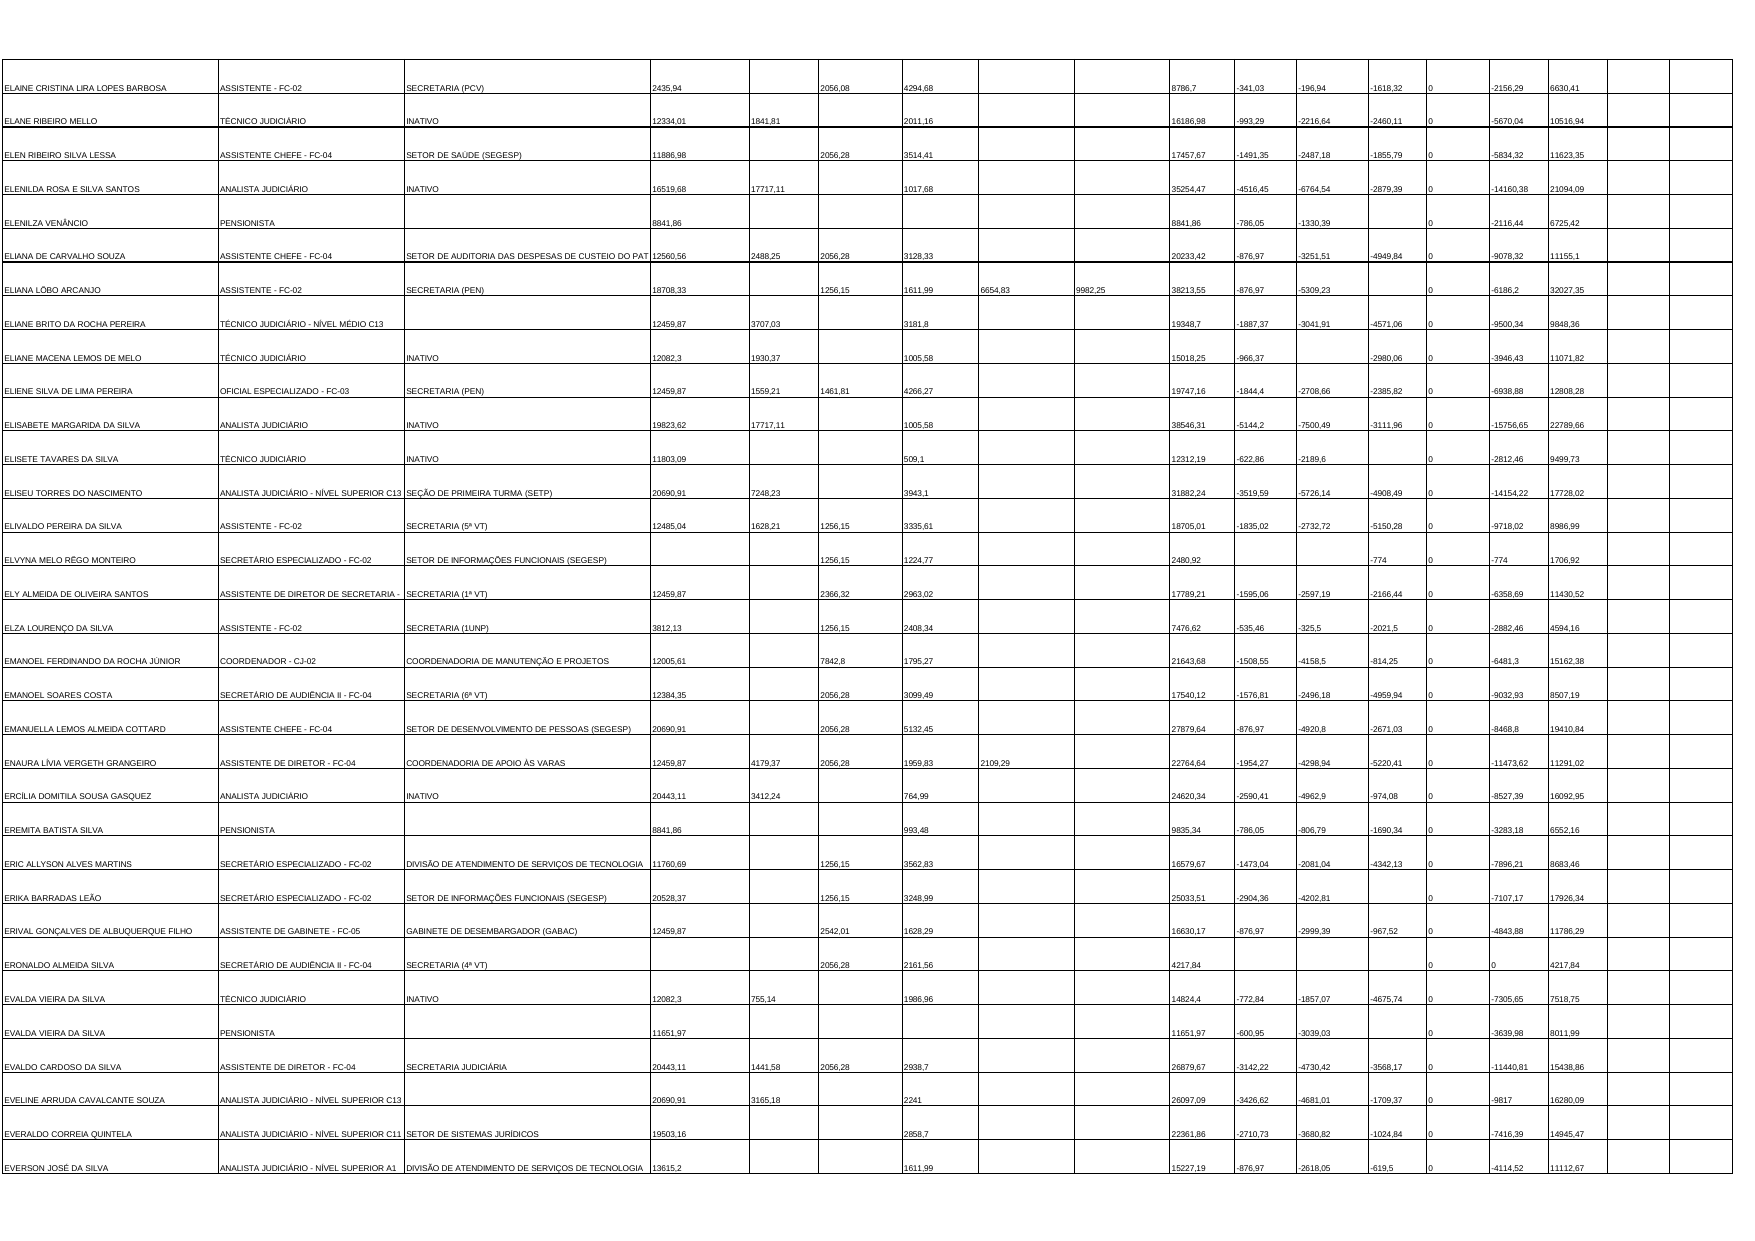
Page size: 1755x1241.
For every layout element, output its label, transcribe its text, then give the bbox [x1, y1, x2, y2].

table_cell [1075, 431, 1169, 464]
table_cell [1608, 1005, 1669, 1038]
table_header -341,03 [1235, 60, 1296, 93]
table_cell [1369, 431, 1426, 464]
table_cell EVERALDO CORREIA QUINTELA [3, 1106, 218, 1139]
table_cell [1608, 836, 1669, 869]
table_cell [903, 195, 978, 228]
table_cell 18705,01 [1170, 499, 1234, 532]
table_cell SETOR DE DESENVOLVIMENTO DE PESSOAS (SEGESP) [405, 701, 650, 734]
table_cell SECRETARIA (PEN) [405, 364, 650, 397]
table_cell 509,1 [903, 431, 978, 464]
table_cell 1628,29 [903, 904, 978, 937]
table_cell -4920,8 [1297, 701, 1368, 734]
table_cell 14824,4 [1170, 971, 1234, 1004]
table_cell -876,97 [1235, 1140, 1296, 1173]
table_cell [1670, 465, 1732, 498]
table_cell ELANE RIBEIRO MELLO [3, 94, 218, 126]
table_cell 11786,29 [1549, 904, 1607, 937]
table_cell 12334,01 [651, 94, 749, 126]
table_cell [405, 1005, 650, 1038]
table_cell 16519,68 [651, 161, 749, 194]
table_cell [1235, 938, 1296, 970]
table_cell 2542,01 [819, 904, 902, 937]
table_cell 2480,92 [1170, 533, 1234, 565]
table_cell 9835,34 [1170, 803, 1234, 835]
table_cell 0 [1427, 938, 1489, 970]
table_cell 1005,58 [903, 330, 978, 363]
table_cell EREMITA BATISTA SILVA [3, 803, 218, 835]
table_cell 19503,16 [651, 1106, 749, 1139]
table_cell 22764,64 [1170, 735, 1234, 768]
table_cell ANALISTA JUDICIÁRIO [219, 769, 404, 802]
table_cell 7476,62 [1170, 600, 1234, 633]
table_header 8786,7 [1170, 60, 1234, 93]
table_cell [979, 1106, 1074, 1139]
table_cell DIVISÃO DE ATENDIMENTO DE SERVIÇOS DE TECNOLOGIA [405, 1140, 650, 1173]
table_cell [979, 499, 1074, 532]
table_cell ELISEU TORRES DO NASCIMENTO [3, 465, 218, 498]
table_cell [979, 904, 1074, 937]
table_header ASSISTENTE - FC-02 [219, 60, 404, 93]
table_cell ASSISTENTE - FC-02 [219, 600, 404, 633]
table_cell 12082,3 [651, 330, 749, 363]
table_cell [979, 296, 1074, 329]
table_cell 1706,92 [1549, 533, 1607, 565]
table_cell 0 [1427, 904, 1489, 937]
table_cell [1670, 904, 1732, 937]
table_cell [1608, 904, 1669, 937]
table_cell [1670, 94, 1732, 126]
table_cell [1608, 634, 1669, 667]
table_cell 0 [1427, 1005, 1489, 1038]
table_cell 11651,97 [651, 1005, 749, 1038]
table_cell 27879,64 [1170, 701, 1234, 734]
table_cell ASSISTENTE DE DIRETOR DE SECRETARIA - [219, 566, 404, 599]
table_cell ANALISTA JUDICIÁRIO [219, 398, 404, 430]
table_cell 16630,17 [1170, 904, 1234, 937]
table_cell ERONALDO ALMEIDA SILVA [3, 938, 218, 970]
table_cell [750, 263, 818, 295]
table_cell -11440,81 [1490, 1039, 1548, 1072]
table_cell [1297, 330, 1368, 363]
table_cell 2161,56 [903, 938, 978, 970]
table_cell 1256,15 [819, 499, 902, 532]
table_cell ELVYNA MELO RÊGO MONTEIRO [3, 533, 218, 565]
table_cell EMANUELLA LEMOS ALMEIDA COTTARD [3, 701, 218, 734]
table_cell [1075, 398, 1169, 430]
table_cell 0 [1427, 195, 1489, 228]
table_cell 0 [1427, 836, 1489, 869]
table_cell -5309,23 [1297, 263, 1368, 295]
table_cell 20443,11 [651, 769, 749, 802]
table_cell 0 [1427, 533, 1489, 565]
table_cell [651, 533, 749, 565]
table_cell -786,05 [1235, 195, 1296, 228]
table_cell -1835,02 [1235, 499, 1296, 532]
table_cell [979, 195, 1074, 228]
table_cell -4843,88 [1490, 904, 1548, 937]
table_header 0 [1427, 60, 1489, 93]
table_cell 16579,67 [1170, 836, 1234, 869]
table_cell 11803,09 [651, 431, 749, 464]
table_cell -2882,46 [1490, 600, 1548, 633]
table_cell -2879,39 [1369, 161, 1426, 194]
table_cell ASSISTENTE - FC-02 [219, 499, 404, 532]
table_cell [1608, 465, 1669, 498]
table_cell 0 [1427, 668, 1489, 700]
table_cell 8986,99 [1549, 499, 1607, 532]
table_cell ASSISTENTE CHEFE - FC-04 [219, 701, 404, 734]
table_cell ELIANA DE CARVALHO SOUZA [3, 229, 218, 261]
table_cell 15227,19 [1170, 1140, 1234, 1173]
table_cell 20690,91 [651, 465, 749, 498]
table_cell [1670, 971, 1732, 1004]
table_cell [750, 634, 818, 667]
table_cell 17540,12 [1170, 668, 1234, 700]
table_cell ELIVALDO PEREIRA DA SILVA [3, 499, 218, 532]
table_cell [1608, 398, 1669, 430]
table_cell [1075, 769, 1169, 802]
table_cell 11430,52 [1549, 566, 1607, 599]
table_cell [1075, 1106, 1169, 1139]
table_cell [1075, 1073, 1169, 1105]
table_cell -1887,37 [1235, 296, 1296, 329]
table_cell [750, 668, 818, 700]
table_cell 1795,27 [903, 634, 978, 667]
table_header [979, 60, 1074, 93]
table_cell ELIENE SILVA DE LIMA PEREIRA [3, 364, 218, 397]
table_cell SECRETARIA (PEN) [405, 263, 650, 295]
table_cell [1235, 533, 1296, 565]
table_cell ERCÍLIA DOMITILA SOUSA GASQUEZ [3, 769, 218, 802]
table_cell -806,79 [1297, 803, 1368, 835]
table_cell 12459,87 [651, 296, 749, 329]
table_cell 6654,83 [979, 263, 1074, 295]
table_cell 17926,34 [1549, 870, 1607, 903]
table_cell 3412,24 [750, 769, 818, 802]
table_cell ANALISTA JUDICIÁRIO - NÍVEL SUPERIOR C13 [219, 1073, 404, 1105]
table_cell 25033,51 [1170, 870, 1234, 903]
table_cell 0 [1427, 701, 1489, 734]
table_cell -814,25 [1369, 634, 1426, 667]
table_cell [405, 1073, 650, 1105]
table_cell 1256,15 [819, 533, 902, 565]
table_cell 31882,24 [1170, 465, 1234, 498]
table_cell ELISABETE MARGARIDA DA SILVA [3, 398, 218, 430]
table_cell -7500,49 [1297, 398, 1368, 430]
table_cell -6186,2 [1490, 263, 1548, 295]
table_cell 4217,84 [1170, 938, 1234, 970]
table_cell [819, 94, 902, 126]
table_cell SECRETÁRIO ESPECIALIZADO - FC-02 [219, 836, 404, 869]
table_cell -3111,96 [1369, 398, 1426, 430]
table_cell [979, 803, 1074, 835]
table_cell SEÇÃO DE PRIMEIRA TURMA (SETP) [405, 465, 650, 498]
table_cell INATIVO [405, 971, 650, 1004]
table_cell [979, 1140, 1074, 1173]
table_cell [979, 600, 1074, 633]
table_cell [1670, 195, 1732, 228]
table_cell 0 [1427, 431, 1489, 464]
table_cell [1670, 161, 1732, 194]
table_cell [1369, 195, 1426, 228]
table_cell ELZA LOURENÇO DA SILVA [3, 600, 218, 633]
table_cell [750, 128, 818, 160]
table_cell -14160,38 [1490, 161, 1548, 194]
table_cell 9848,36 [1549, 296, 1607, 329]
table_cell [1075, 735, 1169, 768]
table_cell 15438,86 [1549, 1039, 1607, 1072]
table_cell [651, 938, 749, 970]
table_cell 2858,7 [903, 1106, 978, 1139]
table_cell -774 [1490, 533, 1548, 565]
table_cell [819, 465, 902, 498]
table_cell 755,14 [750, 971, 818, 1004]
table_cell 1256,15 [819, 836, 902, 869]
table_cell -4571,06 [1369, 296, 1426, 329]
table_cell 0 [1427, 330, 1489, 363]
table_cell [1670, 1039, 1732, 1072]
table_header 4294,68 [903, 60, 978, 93]
table_cell [1670, 296, 1732, 329]
table_cell 2241 [903, 1073, 978, 1105]
table_cell 8841,86 [651, 195, 749, 228]
table_cell [1670, 398, 1732, 430]
table_cell 0 [1427, 803, 1489, 835]
table_cell [819, 971, 902, 1004]
table_cell [979, 533, 1074, 565]
table_header [1075, 60, 1169, 93]
table_cell 11071,82 [1549, 330, 1607, 363]
table_cell [1075, 971, 1169, 1004]
table_cell [750, 938, 818, 970]
table_cell 9499,73 [1549, 431, 1607, 464]
table_cell -2812,46 [1490, 431, 1548, 464]
table_cell -1024,84 [1369, 1106, 1426, 1139]
table_cell SECRETÁRIO ESPECIALIZADO - FC-02 [219, 533, 404, 565]
table_cell -619,5 [1369, 1140, 1426, 1173]
table_cell [979, 701, 1074, 734]
table_cell [1297, 938, 1368, 970]
table_cell [1608, 735, 1669, 768]
table_cell -7305,65 [1490, 971, 1548, 1004]
table_cell -786,05 [1235, 803, 1296, 835]
table_header 2435,94 [651, 60, 749, 93]
table_cell -876,97 [1235, 229, 1296, 261]
table_cell 1005,58 [903, 398, 978, 430]
table_cell -4730,42 [1297, 1039, 1368, 1072]
table_cell -6481,3 [1490, 634, 1548, 667]
table_cell 7842,8 [819, 634, 902, 667]
table_cell [750, 836, 818, 869]
table_cell ELISETE TAVARES DA SILVA [3, 431, 218, 464]
table_cell 1256,15 [819, 263, 902, 295]
table_header -2156,29 [1490, 60, 1548, 93]
table_cell -2904,36 [1235, 870, 1296, 903]
table_cell -15756,65 [1490, 398, 1548, 430]
table_cell ERIVAL GONÇALVES DE ALBUQUERQUE FILHO [3, 904, 218, 937]
table_cell ELY ALMEIDA DE OLIVEIRA SANTOS [3, 566, 218, 599]
table_cell 2011,16 [903, 94, 978, 126]
table_cell [1670, 128, 1732, 160]
table_cell -8468,8 [1490, 701, 1548, 734]
table_cell 12459,87 [651, 364, 749, 397]
table_cell [750, 533, 818, 565]
table_cell 0 [1490, 938, 1548, 970]
table_cell -4681,01 [1297, 1073, 1368, 1105]
table_cell [750, 431, 818, 464]
table_cell 0 [1427, 499, 1489, 532]
table_cell [1369, 938, 1426, 970]
table_cell ENAURA LÍVIA VERGETH GRANGEIRO [3, 735, 218, 768]
table_cell 32027,35 [1549, 263, 1607, 295]
table_cell -2460,11 [1369, 94, 1426, 126]
table_cell 0 [1427, 769, 1489, 802]
table_cell SECRETÁRIO ESPECIALIZADO - FC-02 [219, 870, 404, 903]
table_cell 3181,8 [903, 296, 978, 329]
table_cell [1670, 499, 1732, 532]
table_cell 3165,18 [750, 1073, 818, 1105]
table_cell -4298,94 [1297, 735, 1368, 768]
table_cell 0 [1427, 1039, 1489, 1072]
table_cell [1369, 1005, 1426, 1038]
table_cell 16092,95 [1549, 769, 1607, 802]
table_cell 0 [1427, 229, 1489, 261]
table_cell [1670, 1073, 1732, 1105]
table_cell [1608, 938, 1669, 970]
table_cell 2056,28 [819, 938, 902, 970]
table_cell [1608, 195, 1669, 228]
table_cell -3519,59 [1235, 465, 1296, 498]
table_cell [1075, 1005, 1169, 1038]
table_cell [1075, 668, 1169, 700]
table_cell 3707,03 [750, 296, 818, 329]
table_cell [979, 870, 1074, 903]
table_cell ASSISTENTE DE DIRETOR - FC-04 [219, 1039, 404, 1072]
table_cell ELIANA LÔBO ARCANJO [3, 263, 218, 295]
table_cell 14945,47 [1549, 1106, 1607, 1139]
table_cell [1075, 229, 1169, 261]
table_cell [979, 364, 1074, 397]
table_cell 3099,49 [903, 668, 978, 700]
table_cell [1608, 161, 1669, 194]
table_cell -2021,5 [1369, 600, 1426, 633]
table_cell 26097,09 [1170, 1073, 1234, 1105]
table_cell EVALDA VIEIRA DA SILVA [3, 971, 218, 1004]
table_cell COORDENADOR - CJ-02 [219, 634, 404, 667]
table_cell -8527,39 [1490, 769, 1548, 802]
table_cell SECRETARIA (4ª VT) [405, 938, 650, 970]
table_cell 3562,83 [903, 836, 978, 869]
table_cell ERIKA BARRADAS LEÃO [3, 870, 218, 903]
table_cell 0 [1427, 735, 1489, 768]
table_cell 4266,27 [903, 364, 978, 397]
table_cell 3943,1 [903, 465, 978, 498]
table_cell 1628,21 [750, 499, 818, 532]
table_cell -1855,79 [1369, 128, 1426, 160]
table_cell -4908,49 [1369, 465, 1426, 498]
table_cell [819, 161, 902, 194]
table_cell COORDENADORIA DE APOIO ÀS VARAS [405, 735, 650, 768]
table_cell [979, 971, 1074, 1004]
table_cell -2166,44 [1369, 566, 1426, 599]
table_cell 0 [1427, 600, 1489, 633]
table_cell 0 [1427, 971, 1489, 1004]
table_cell 12485,04 [651, 499, 749, 532]
table_cell -2618,05 [1297, 1140, 1368, 1173]
table_cell 7518,75 [1549, 971, 1607, 1004]
table_cell [979, 634, 1074, 667]
table_cell ELENILDA ROSA E SILVA SANTOS [3, 161, 218, 194]
table_cell -7107,17 [1490, 870, 1548, 903]
table_cell [903, 1005, 978, 1038]
table_header -1618,32 [1369, 60, 1426, 93]
table_cell SECRETARIA (5ª VT) [405, 499, 650, 532]
table_cell ELIANE BRITO DA ROCHA PEREIRA [3, 296, 218, 329]
table_cell [819, 1140, 902, 1173]
table_cell -4962,9 [1297, 769, 1368, 802]
table_cell -2980,06 [1369, 330, 1426, 363]
table_cell -6358,69 [1490, 566, 1548, 599]
table_cell [979, 1005, 1074, 1038]
table_cell 22789,66 [1549, 398, 1607, 430]
table_cell [1670, 1140, 1732, 1173]
table_cell [979, 769, 1074, 802]
table_cell 0 [1427, 94, 1489, 126]
table_cell [819, 1073, 902, 1105]
table_cell [979, 398, 1074, 430]
table_cell [1608, 296, 1669, 329]
table_cell 19747,16 [1170, 364, 1234, 397]
table_cell [1670, 600, 1732, 633]
table_header 6630,41 [1549, 60, 1607, 93]
table_cell 16186,98 [1170, 94, 1234, 126]
table_cell [1670, 566, 1732, 599]
table_cell ANALISTA JUDICIÁRIO [219, 161, 404, 194]
table_cell INATIVO [405, 330, 650, 363]
table_cell 9982,25 [1075, 263, 1169, 295]
table_cell [1608, 566, 1669, 599]
table_cell 3514,41 [903, 128, 978, 160]
table_header 2056,08 [819, 60, 902, 93]
table_cell [750, 566, 818, 599]
table_header SECRETARIA (PCV) [405, 60, 650, 93]
table_cell 2109,29 [979, 735, 1074, 768]
table_cell [1608, 1106, 1669, 1139]
table_cell -535,46 [1235, 600, 1296, 633]
table_cell [750, 195, 818, 228]
table_cell -4202,81 [1297, 870, 1368, 903]
table_cell 20528,37 [651, 870, 749, 903]
table_cell 1986,96 [903, 971, 978, 1004]
table_cell SETOR DE SISTEMAS JURÍDICOS [405, 1106, 650, 1139]
table_cell -1491,35 [1235, 128, 1296, 160]
table_cell 17789,21 [1170, 566, 1234, 599]
table_cell 12459,87 [651, 566, 749, 599]
table_cell [1075, 634, 1169, 667]
table_cell 2056,28 [819, 701, 902, 734]
table_cell -7416,39 [1490, 1106, 1548, 1139]
table_cell 35254,47 [1170, 161, 1234, 194]
table_cell -5150,28 [1369, 499, 1426, 532]
table_cell 2938,7 [903, 1039, 978, 1072]
table_cell 3248,99 [903, 870, 978, 903]
table_cell [979, 1073, 1074, 1105]
table_cell [1670, 1005, 1732, 1038]
table_cell [1608, 330, 1669, 363]
table_cell EVALDA VIEIRA DA SILVA [3, 1005, 218, 1038]
table_cell 12459,87 [651, 735, 749, 768]
table_cell -4158,5 [1297, 634, 1368, 667]
table_cell SETOR DE SAÚDE (SEGESP) [405, 128, 650, 160]
table_cell [1075, 499, 1169, 532]
table_cell [1075, 1039, 1169, 1072]
table_cell 1611,99 [903, 263, 978, 295]
table_cell 20690,91 [651, 1073, 749, 1105]
table_cell -3142,22 [1235, 1039, 1296, 1072]
table_cell [405, 296, 650, 329]
table_cell [750, 600, 818, 633]
table_cell 1256,15 [819, 870, 902, 903]
table_cell 2408,34 [903, 600, 978, 633]
table_cell 12808,28 [1549, 364, 1607, 397]
table_cell [1075, 330, 1169, 363]
table_cell PENSIONISTA [219, 803, 404, 835]
table_cell 0 [1427, 1140, 1489, 1173]
table_cell 2056,28 [819, 668, 902, 700]
table_cell [1608, 701, 1669, 734]
table_cell 8841,86 [651, 803, 749, 835]
table_cell [1075, 195, 1169, 228]
table_cell [979, 330, 1074, 363]
table_cell TÉCNICO JUDICIÁRIO [219, 431, 404, 464]
table_cell 2056,28 [819, 735, 902, 768]
table_cell [1075, 128, 1169, 160]
table_cell [819, 330, 902, 363]
table_cell [1608, 94, 1669, 126]
table_cell -1330,39 [1297, 195, 1368, 228]
table_cell [1075, 701, 1169, 734]
table_cell [979, 668, 1074, 700]
table_cell -993,29 [1235, 94, 1296, 126]
table_header [1608, 60, 1669, 93]
table_cell [979, 431, 1074, 464]
table_cell -2081,04 [1297, 836, 1368, 869]
table_cell -9078,32 [1490, 229, 1548, 261]
table_cell -1595,06 [1235, 566, 1296, 599]
table_cell 12560,56 [651, 229, 749, 261]
table_cell 21643,68 [1170, 634, 1234, 667]
table_cell 12005,61 [651, 634, 749, 667]
table_cell -774 [1369, 533, 1426, 565]
table_cell -3283,18 [1490, 803, 1548, 835]
table_cell 38546,31 [1170, 398, 1234, 430]
table_cell [1608, 600, 1669, 633]
table_cell [1075, 94, 1169, 126]
table_cell EVALDO CARDOSO DA SILVA [3, 1039, 218, 1072]
table_cell -1954,27 [1235, 735, 1296, 768]
table_cell [750, 701, 818, 734]
table_cell 8841,86 [1170, 195, 1234, 228]
table_cell TÉCNICO JUDICIÁRIO [219, 94, 404, 126]
table_cell 4179,37 [750, 735, 818, 768]
table_cell [1075, 870, 1169, 903]
table_cell -6764,54 [1297, 161, 1368, 194]
table_cell [405, 803, 650, 835]
table_cell SETOR DE INFORMAÇÕES FUNCIONAIS (SEGESP) [405, 533, 650, 565]
table_cell [1670, 870, 1732, 903]
table_cell 21094,09 [1549, 161, 1607, 194]
table_cell ERIC ALLYSON ALVES MARTINS [3, 836, 218, 869]
table_cell -9718,02 [1490, 499, 1548, 532]
table_cell -1576,81 [1235, 668, 1296, 700]
table_cell [819, 1005, 902, 1038]
table_cell -3041,91 [1297, 296, 1368, 329]
table_cell 3335,61 [903, 499, 978, 532]
table_cell [1670, 229, 1732, 261]
table_cell -2597,19 [1297, 566, 1368, 599]
table_cell 0 [1427, 161, 1489, 194]
table_cell -1473,04 [1235, 836, 1296, 869]
table_cell -3568,17 [1369, 1039, 1426, 1072]
table_cell [1075, 161, 1169, 194]
table_cell INATIVO [405, 769, 650, 802]
table_cell -2671,03 [1369, 701, 1426, 734]
table_cell -967,52 [1369, 904, 1426, 937]
table_cell 18708,33 [651, 263, 749, 295]
table_cell DIVISÃO DE ATENDIMENTO DE SERVIÇOS DE TECNOLOGIA [405, 836, 650, 869]
table_cell 6552,16 [1549, 803, 1607, 835]
table_cell [1670, 1106, 1732, 1139]
table_cell [1670, 431, 1732, 464]
table_cell [750, 904, 818, 937]
table_cell [1075, 836, 1169, 869]
table_cell 10516,94 [1549, 94, 1607, 126]
table_cell 17717,11 [750, 161, 818, 194]
table_cell [1670, 836, 1732, 869]
table_header [750, 60, 818, 93]
table_cell [979, 128, 1074, 160]
table_header ELAINE CRISTINA LIRA LOPES BARBOSA [3, 60, 218, 93]
table_cell [1608, 263, 1669, 295]
table_cell 12459,87 [651, 904, 749, 937]
table_cell 11651,97 [1170, 1005, 1234, 1038]
table_cell 0 [1427, 128, 1489, 160]
table_cell 0 [1427, 398, 1489, 430]
table_cell EVELINE ARRUDA CAVALCANTE SOUZA [3, 1073, 218, 1105]
table_cell [979, 94, 1074, 126]
table_cell 2056,28 [819, 128, 902, 160]
table_cell -4675,74 [1369, 971, 1426, 1004]
table_cell -3639,98 [1490, 1005, 1548, 1038]
table_cell [1670, 769, 1732, 802]
table_cell [1670, 364, 1732, 397]
table_cell -9032,93 [1490, 668, 1548, 700]
table_cell INATIVO [405, 398, 650, 430]
table_cell -966,37 [1235, 330, 1296, 363]
table_cell 22361,86 [1170, 1106, 1234, 1139]
table_cell [1369, 870, 1426, 903]
table_cell -3039,03 [1297, 1005, 1368, 1038]
table_cell 1559,21 [750, 364, 818, 397]
table_cell SETOR DE AUDITORIA DAS DESPESAS DE CUSTEIO DO PAT [405, 229, 650, 261]
table_cell [1608, 1039, 1669, 1072]
table_cell 4594,16 [1549, 600, 1607, 633]
table_cell 7248,23 [750, 465, 818, 498]
table_cell ELEN RIBEIRO SILVA LESSA [3, 128, 218, 160]
table_cell 2056,28 [819, 229, 902, 261]
table_cell -5726,14 [1297, 465, 1368, 498]
table_cell [1608, 668, 1669, 700]
table_cell [1670, 735, 1732, 768]
table_cell [819, 769, 902, 802]
table_cell 11291,02 [1549, 735, 1607, 768]
table_cell [1075, 533, 1169, 565]
table_header [1670, 60, 1732, 93]
table_cell 993,48 [903, 803, 978, 835]
table_cell 15018,25 [1170, 330, 1234, 363]
table_cell SETOR DE INFORMAÇÕES FUNCIONAIS (SEGESP) [405, 870, 650, 903]
table_cell -3251,51 [1297, 229, 1368, 261]
table_cell 0 [1427, 634, 1489, 667]
table_cell 16280,09 [1549, 1073, 1607, 1105]
table_cell 3812,13 [651, 600, 749, 633]
table_cell -1690,34 [1369, 803, 1426, 835]
table_cell 5132,45 [903, 701, 978, 734]
table_cell SECRETARIA JUDICIÁRIA [405, 1039, 650, 1072]
table_cell -2216,64 [1297, 94, 1368, 126]
table_cell -7896,21 [1490, 836, 1548, 869]
table_cell 2056,28 [819, 1039, 902, 1072]
table_cell PENSIONISTA [219, 1005, 404, 1038]
table_cell [1608, 128, 1669, 160]
table_cell 2963,02 [903, 566, 978, 599]
table_cell -876,97 [1235, 904, 1296, 937]
table_cell [819, 296, 902, 329]
table_cell [750, 1140, 818, 1173]
table_cell -3680,82 [1297, 1106, 1368, 1139]
table_cell -3946,43 [1490, 330, 1548, 363]
table_cell [1608, 1140, 1669, 1173]
table_cell [1670, 634, 1732, 667]
table_cell ASSISTENTE DE DIRETOR - FC-04 [219, 735, 404, 768]
table_cell 24620,34 [1170, 769, 1234, 802]
table_cell ANALISTA JUDICIÁRIO - NÍVEL SUPERIOR C11 [219, 1106, 404, 1139]
table_cell -325,5 [1297, 600, 1368, 633]
table_cell -14154,22 [1490, 465, 1548, 498]
table_cell -5220,41 [1369, 735, 1426, 768]
table_cell 11760,69 [651, 836, 749, 869]
table_cell -2590,41 [1235, 769, 1296, 802]
table_cell -4342,13 [1369, 836, 1426, 869]
table_cell [1670, 668, 1732, 700]
table_cell [1608, 499, 1669, 532]
table_cell SECRETÁRIO DE AUDIÊNCIA II - FC-04 [219, 668, 404, 700]
table_cell [1608, 870, 1669, 903]
table_cell ANALISTA JUDICIÁRIO - NÍVEL SUPERIOR A1 [219, 1140, 404, 1173]
table_cell 12384,35 [651, 668, 749, 700]
table_cell 20690,91 [651, 701, 749, 734]
table_cell INATIVO [405, 94, 650, 126]
table_cell 3128,33 [903, 229, 978, 261]
table_cell -1508,55 [1235, 634, 1296, 667]
table_cell 12082,3 [651, 971, 749, 1004]
table_cell -4516,45 [1235, 161, 1296, 194]
table_cell 8683,46 [1549, 836, 1607, 869]
table_cell [1608, 229, 1669, 261]
table_cell 26879,67 [1170, 1039, 1234, 1072]
table_cell 19410,84 [1549, 701, 1607, 734]
table_cell 19348,7 [1170, 296, 1234, 329]
table_cell EMANOEL FERDINANDO DA ROCHA JÚNIOR [3, 634, 218, 667]
table_cell 6725,42 [1549, 195, 1607, 228]
table_cell -3426,62 [1235, 1073, 1296, 1105]
table_cell -2189,6 [1297, 431, 1368, 464]
table_cell [1608, 769, 1669, 802]
table_cell -4949,84 [1369, 229, 1426, 261]
table_cell [1075, 600, 1169, 633]
table_cell -2487,18 [1297, 128, 1368, 160]
table_cell ANALISTA JUDICIÁRIO - NÍVEL SUPERIOR C13 [219, 465, 404, 498]
table_cell TÉCNICO JUDICIÁRIO [219, 330, 404, 363]
table_cell [1670, 533, 1732, 565]
table_cell [750, 1005, 818, 1038]
table_cell 13615,2 [651, 1140, 749, 1173]
table_cell -5144,2 [1235, 398, 1296, 430]
table_cell OFICIAL ESPECIALIZADO - FC-03 [219, 364, 404, 397]
table_cell SECRETARIA (6ª VT) [405, 668, 650, 700]
table_cell -2708,66 [1297, 364, 1368, 397]
table_cell -2999,39 [1297, 904, 1368, 937]
table_cell -2116,44 [1490, 195, 1548, 228]
table_cell [750, 870, 818, 903]
table_cell 764,99 [903, 769, 978, 802]
table_cell -876,97 [1235, 701, 1296, 734]
table_cell 0 [1427, 1106, 1489, 1139]
table_cell -4114,52 [1490, 1140, 1548, 1173]
table_cell [1075, 465, 1169, 498]
table_cell [1608, 533, 1669, 565]
table_cell SECRETARIA (1ª VT) [405, 566, 650, 599]
table_cell [979, 465, 1074, 498]
table_cell [979, 836, 1074, 869]
table_cell [1608, 431, 1669, 464]
table_cell 1930,37 [750, 330, 818, 363]
table_cell -2496,18 [1297, 668, 1368, 700]
table_cell SECRETÁRIO DE AUDIÊNCIA II - FC-04 [219, 938, 404, 970]
table_cell [750, 1106, 818, 1139]
table_cell 8011,99 [1549, 1005, 1607, 1038]
table_cell ELENILZA VENÂNCIO [3, 195, 218, 228]
table_cell ASSISTENTE - FC-02 [219, 263, 404, 295]
table_cell TÉCNICO JUDICIÁRIO - NÍVEL MÉDIO C13 [219, 296, 404, 329]
table_cell 0 [1427, 296, 1489, 329]
table_cell 17457,67 [1170, 128, 1234, 160]
table_cell COORDENADORIA DE MANUTENÇÃO E PROJETOS [405, 634, 650, 667]
table_cell 8507,19 [1549, 668, 1607, 700]
table_cell [1608, 364, 1669, 397]
table_cell -772,84 [1235, 971, 1296, 1004]
table_cell 20443,11 [651, 1039, 749, 1072]
table_cell [819, 803, 902, 835]
table_cell 1959,83 [903, 735, 978, 768]
table_cell 38213,55 [1170, 263, 1234, 295]
table_cell 11112,67 [1549, 1140, 1607, 1173]
table_cell -2732,72 [1297, 499, 1368, 532]
table_cell 17717,11 [750, 398, 818, 430]
table_cell -5834,32 [1490, 128, 1548, 160]
table_cell [979, 566, 1074, 599]
table_cell 0 [1427, 263, 1489, 295]
table_cell 1611,99 [903, 1140, 978, 1173]
table_cell [1670, 701, 1732, 734]
table_cell -622,86 [1235, 431, 1296, 464]
table_cell [1075, 364, 1169, 397]
table_cell [405, 195, 650, 228]
table_cell 20233,42 [1170, 229, 1234, 261]
table_cell [1297, 533, 1368, 565]
table_cell -600,95 [1235, 1005, 1296, 1038]
table_cell -974,08 [1369, 769, 1426, 802]
table_cell [1608, 971, 1669, 1004]
table_cell -1857,07 [1297, 971, 1368, 1004]
table_cell [1670, 263, 1732, 295]
table_cell [1075, 904, 1169, 937]
table_cell 11155,1 [1549, 229, 1607, 261]
table_cell [1075, 803, 1169, 835]
table_cell 4217,84 [1549, 938, 1607, 970]
table_cell TÉCNICO JUDICIÁRIO [219, 971, 404, 1004]
table_cell -4959,94 [1369, 668, 1426, 700]
table_cell [819, 431, 902, 464]
table_cell [979, 229, 1074, 261]
table_cell -876,97 [1235, 263, 1296, 295]
table_cell [1608, 1073, 1669, 1105]
table_cell [979, 938, 1074, 970]
table_cell 0 [1427, 870, 1489, 903]
table_cell [1075, 296, 1169, 329]
table_cell [1608, 803, 1669, 835]
table_cell INATIVO [405, 431, 650, 464]
table_cell EMANOEL SOARES COSTA [3, 668, 218, 700]
table_cell 2366,32 [819, 566, 902, 599]
table_cell INATIVO [405, 161, 650, 194]
table_cell -6938,88 [1490, 364, 1548, 397]
table_cell [1670, 803, 1732, 835]
table_cell -11473,62 [1490, 735, 1548, 768]
table_cell -2710,73 [1235, 1106, 1296, 1139]
table_cell 11886,98 [651, 128, 749, 160]
table_cell [979, 1039, 1074, 1072]
table_cell [1075, 1140, 1169, 1173]
table_cell [819, 195, 902, 228]
table_cell 1224,77 [903, 533, 978, 565]
table_cell GABINETE DE DESEMBARGADOR (GABAC) [405, 904, 650, 937]
table_cell 15162,38 [1549, 634, 1607, 667]
table_cell PENSIONISTA [219, 195, 404, 228]
table_cell SECRETARIA (1UNP) [405, 600, 650, 633]
table_cell [819, 1106, 902, 1139]
table_cell EVERSON JOSÉ DA SILVA [3, 1140, 218, 1173]
table_cell -5670,04 [1490, 94, 1548, 126]
table_cell 0 [1427, 465, 1489, 498]
table_cell 0 [1427, 1073, 1489, 1105]
table_cell 0 [1427, 566, 1489, 599]
table_cell [1075, 566, 1169, 599]
table_cell -2385,82 [1369, 364, 1426, 397]
table_cell 1017,68 [903, 161, 978, 194]
table_cell [1369, 263, 1426, 295]
table_cell -1844,4 [1235, 364, 1296, 397]
table_cell 1441,58 [750, 1039, 818, 1072]
table_cell 17728,02 [1549, 465, 1607, 498]
table_cell [1075, 938, 1169, 970]
table_cell ASSISTENTE CHEFE - FC-04 [219, 128, 404, 160]
table_cell -1709,37 [1369, 1073, 1426, 1105]
table_cell [1670, 938, 1732, 970]
table_header -196,94 [1297, 60, 1368, 93]
table_cell 12312,19 [1170, 431, 1234, 464]
table_cell -9817 [1490, 1073, 1548, 1105]
table_cell [750, 803, 818, 835]
table_cell 0 [1427, 364, 1489, 397]
table_cell ASSISTENTE CHEFE - FC-04 [219, 229, 404, 261]
table_cell ASSISTENTE DE GABINETE - FC-05 [219, 904, 404, 937]
table_cell 2488,25 [750, 229, 818, 261]
table_cell 11623,35 [1549, 128, 1607, 160]
table_cell 1841,81 [750, 94, 818, 126]
table_cell 19823,62 [651, 398, 749, 430]
table_cell [979, 161, 1074, 194]
table_cell [1670, 330, 1732, 363]
table_cell [819, 398, 902, 430]
table_cell ELIANE MACENA LEMOS DE MELO [3, 330, 218, 363]
table_cell 1461,81 [819, 364, 902, 397]
table_cell -9500,34 [1490, 296, 1548, 329]
table_cell 1256,15 [819, 600, 902, 633]
